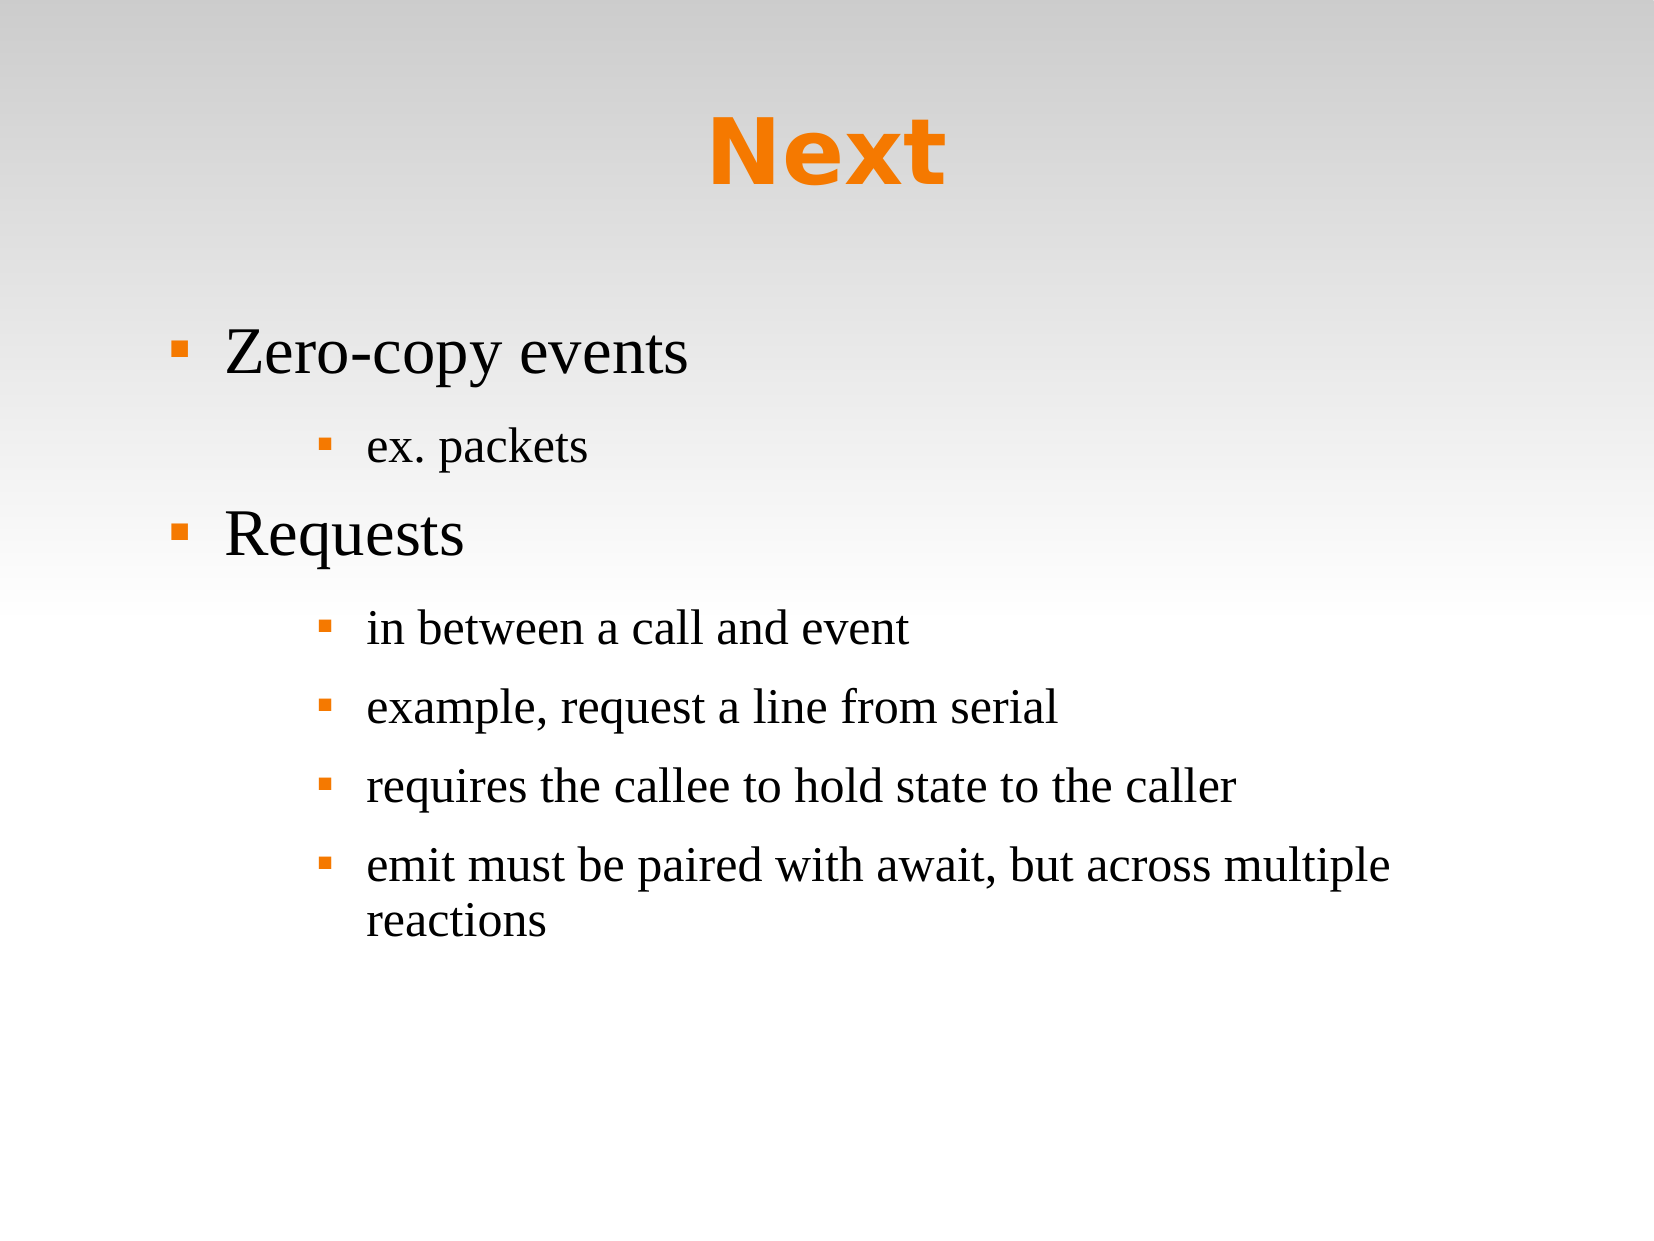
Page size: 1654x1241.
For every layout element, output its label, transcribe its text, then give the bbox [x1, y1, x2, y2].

title Next [82, 49, 1571, 257]
list Zero-copy events ex. packets Requests in between a call and event example, request a line from serial requires the callee to hold state to the caller emit must be paired with await, but across multiple reactions [82, 313, 1538, 1133]
